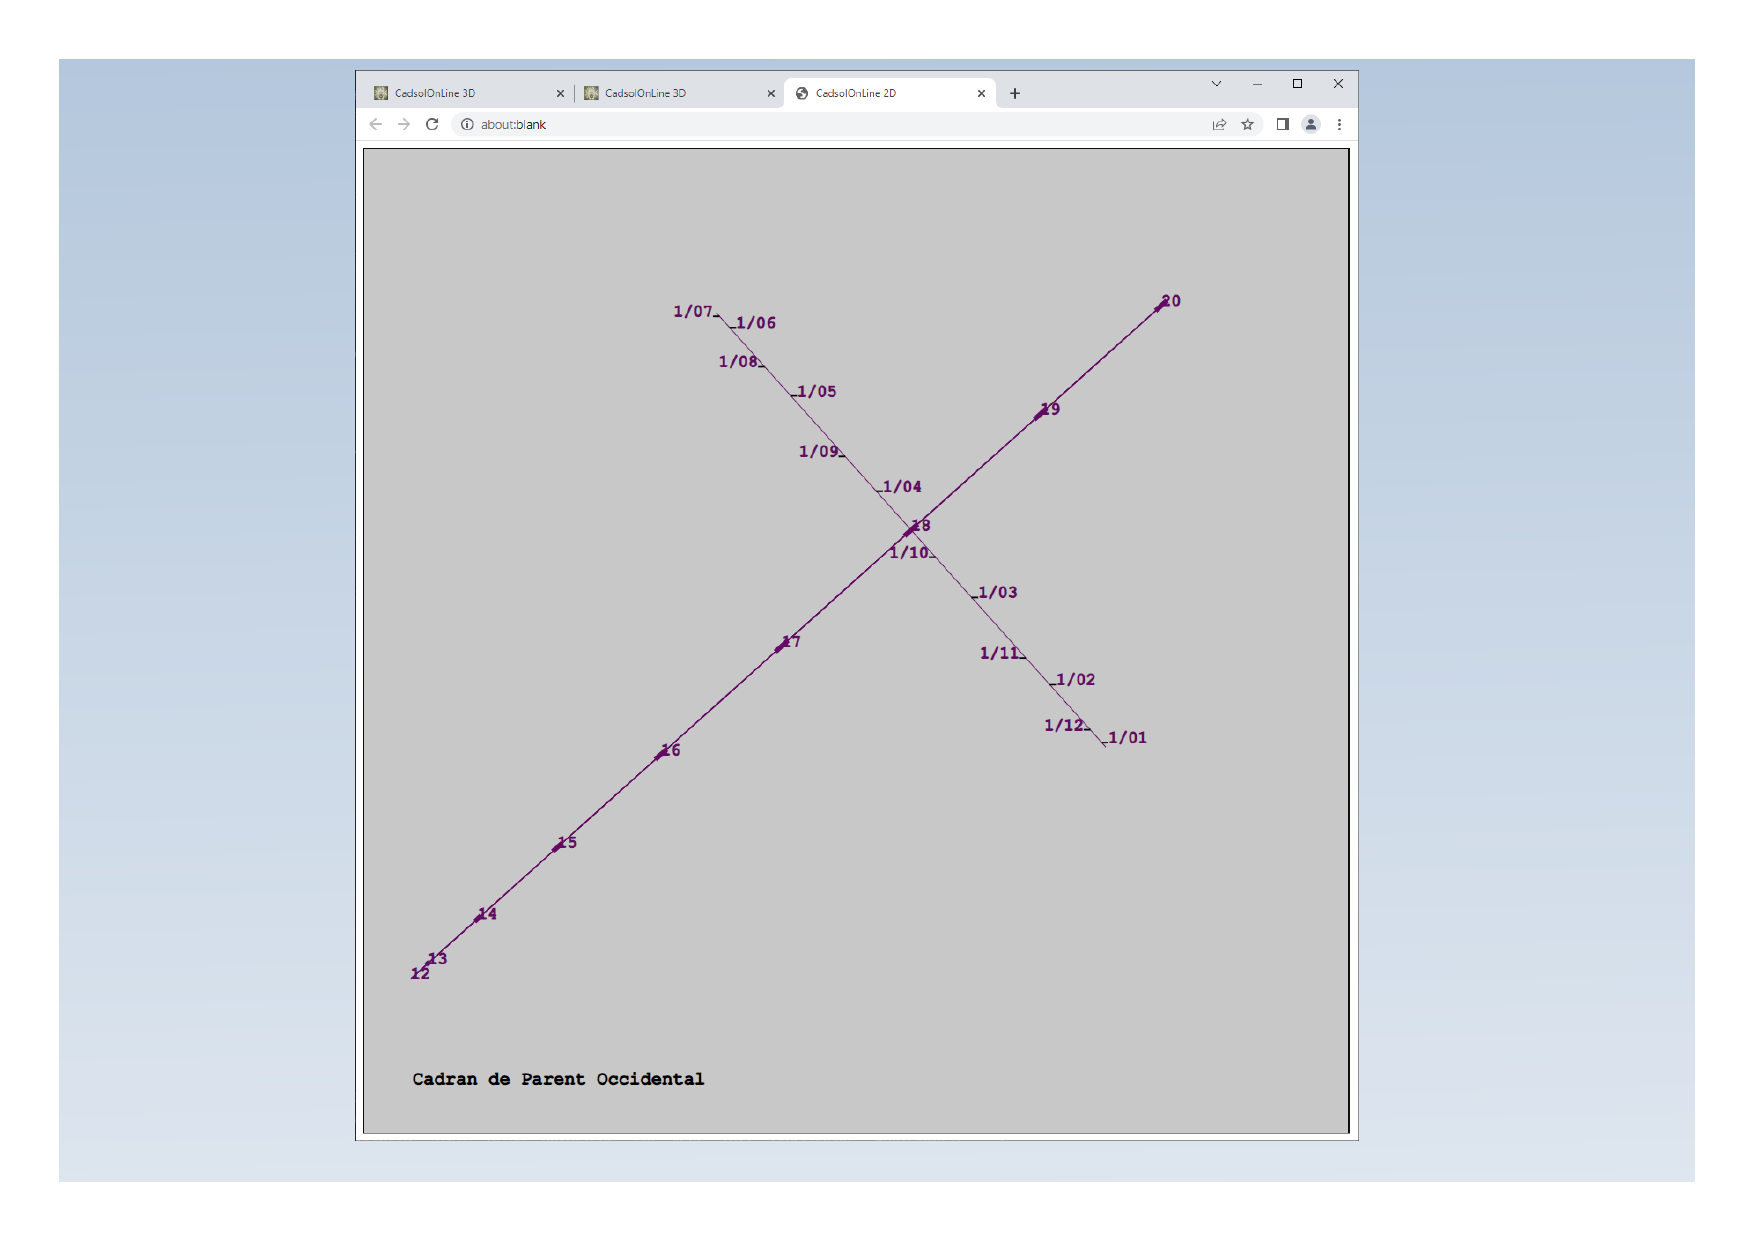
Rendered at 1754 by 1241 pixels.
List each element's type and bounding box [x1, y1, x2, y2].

picture [355, 70, 1359, 1141]
